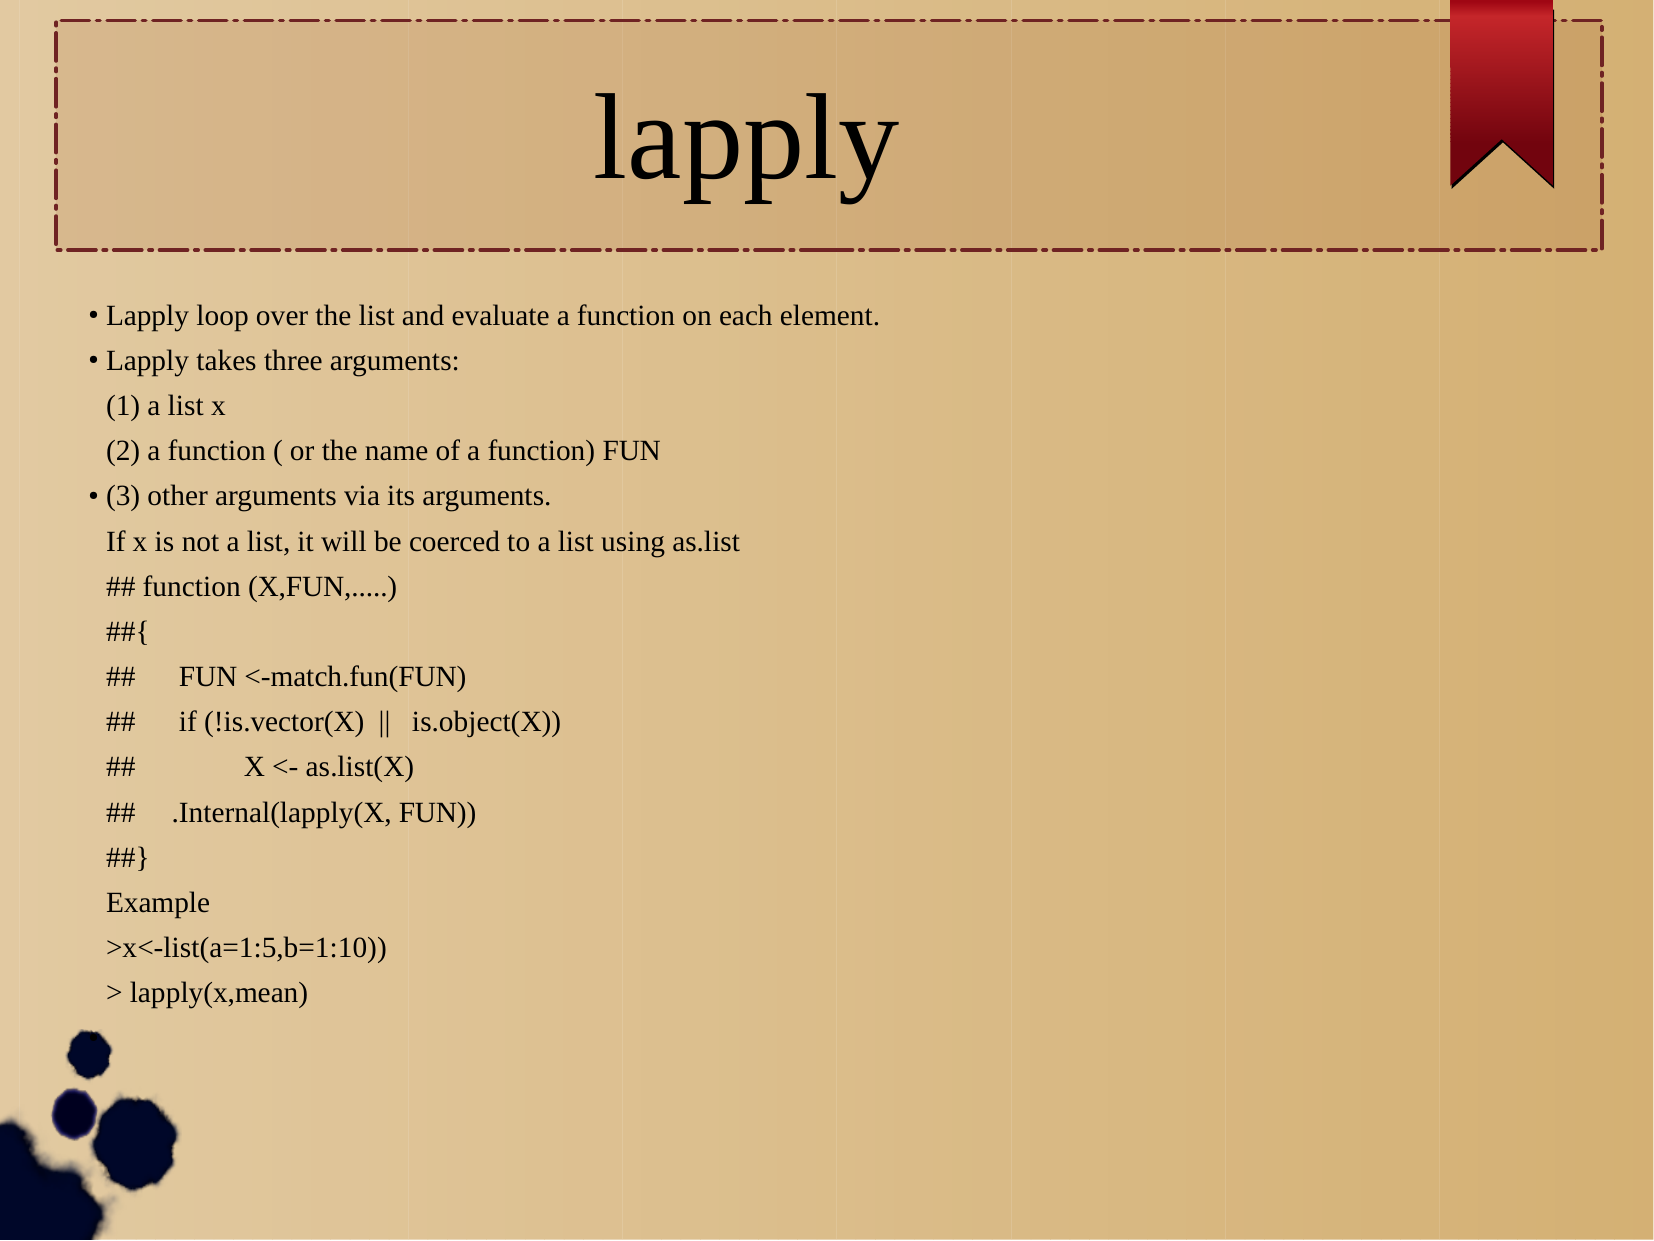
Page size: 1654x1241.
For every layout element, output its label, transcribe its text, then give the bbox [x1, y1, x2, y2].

list Lapply loop over the list and evaluate a function on each element. Lapply takes three arguments: (1) a list x (2) a function ( or the name of a function) FUN (3) other arguments via its arguments. If x is not a list, it will be coerced to a list using as.list ## function (X,FUN,.....) ##{ ## FUN <-match.fun(FUN) ## if (!is.vector(X) || is.object(X)) ## X <- as.list(X) ## .Internal(lapply(X, FUN)) ##} Example >x<-list(a=1:5,b=1:10)) > lapply(x,mean) [82, 299, 1571, 1019]
title lapply [82, 47, 1412, 229]
